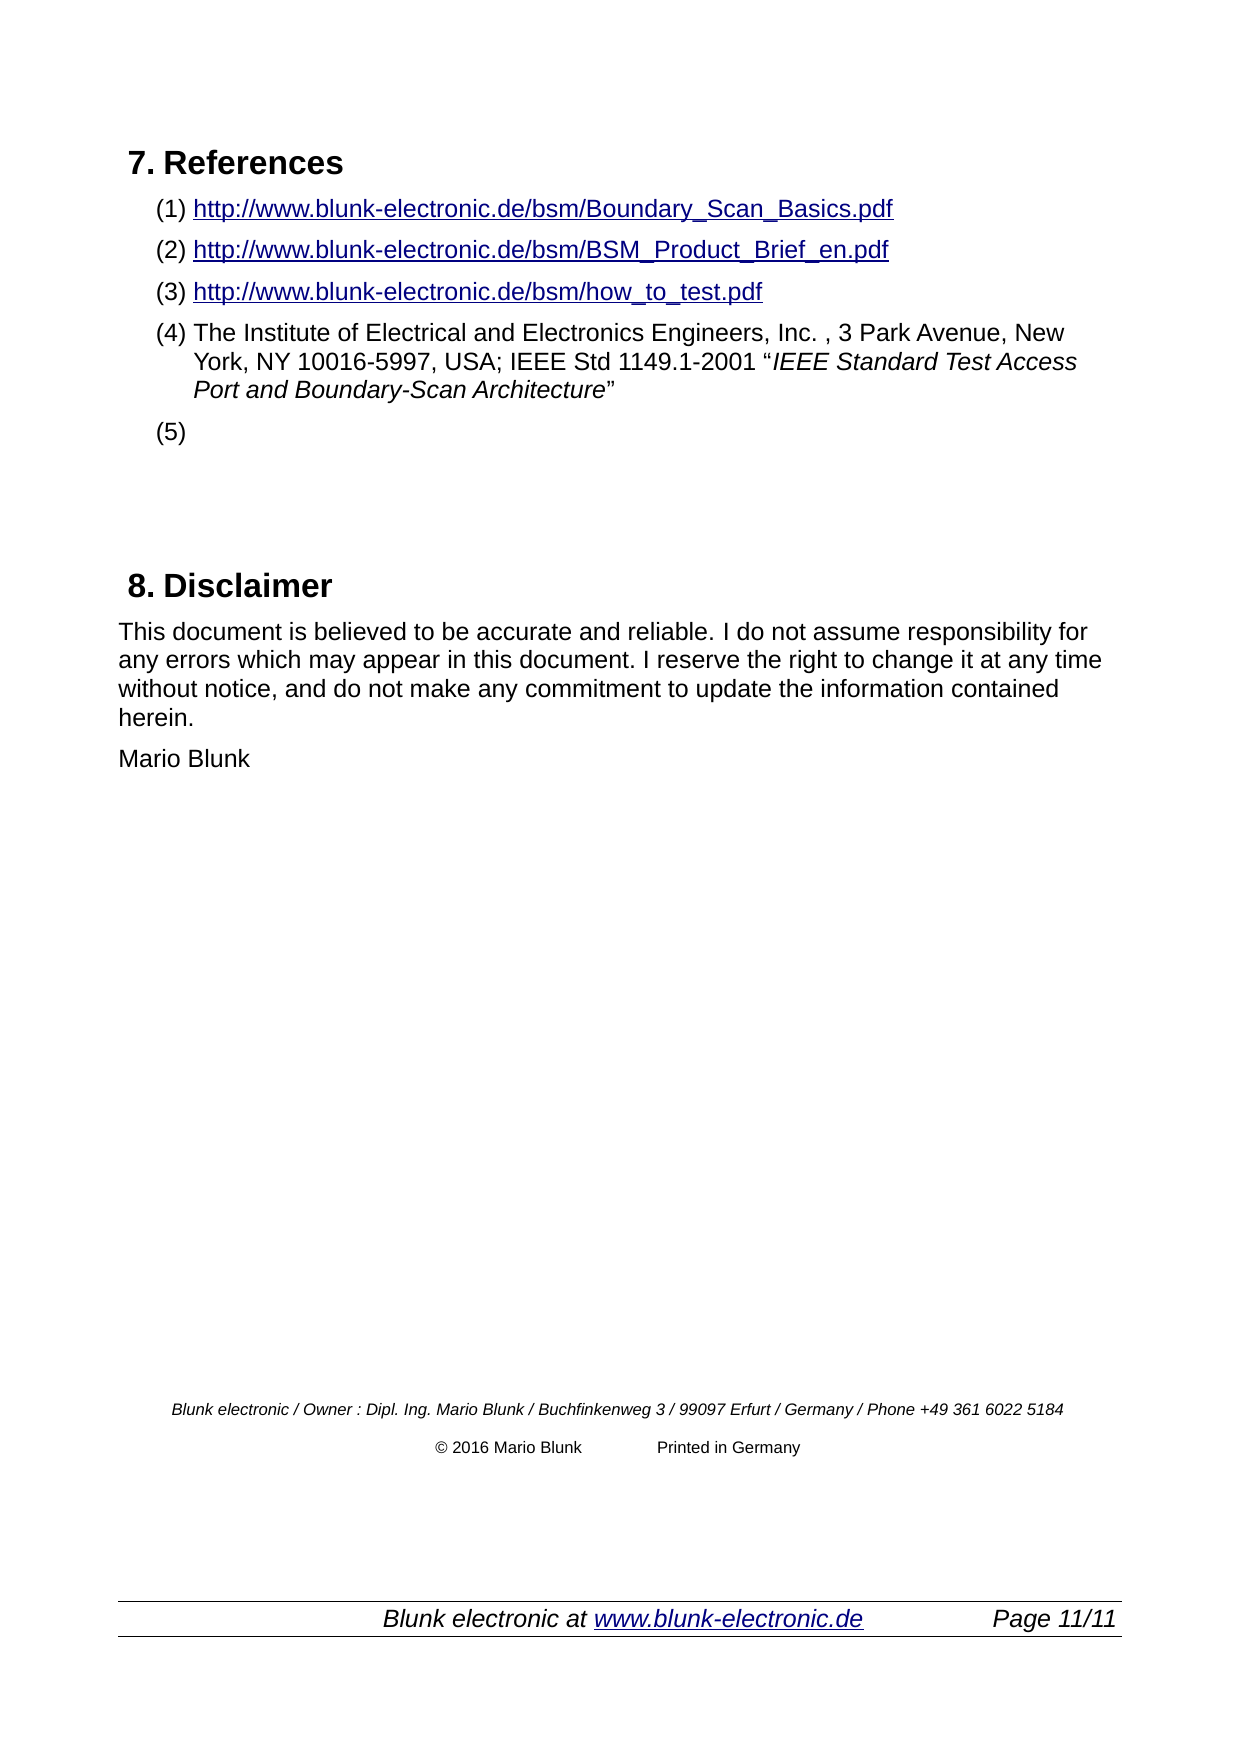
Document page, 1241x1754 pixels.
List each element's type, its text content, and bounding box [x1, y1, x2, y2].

list http://www.blunk-electronic.de/bsm/Boundary_Scan_Basics.pdf [156, 194, 1122, 223]
text Mario Blunk [118, 744, 1122, 773]
subtitle References [118, 143, 1122, 182]
subtitle Disclaimer [118, 566, 1122, 604]
text © 2016 Mario Blunk Printed in Germany [118, 1438, 1122, 1457]
text This document is believed to be accurate and reliable. I do not assume responsibility for any errors which may appear in this document. I reserve the right to change it at any time without notice, and do not make any commitment to update the information contained herein. [118, 617, 1122, 732]
list http://www.blunk-electronic.de/bsm/BSM_Product_Brief_en.pdf [156, 236, 1122, 264]
list http://www.blunk-electronic.de/bsm/how_to_test.pdf [156, 277, 1122, 306]
text Blunk electronic / Owner : Dipl. Ing. Mario Blunk / Buchfinkenweg 3 / 99097 Erfurt / Germany / Phone +49 361 6022 5184 [118, 1399, 1122, 1418]
list The Institute of Electrical and Electronics Engineers, Inc. , 3 Park Avenue, New York, NY 10016-5997, USA; IEEE Std 1149.1-2001 “IEEE Standard Test Access Port and Boundary-Scan Architecture” [156, 318, 1122, 404]
